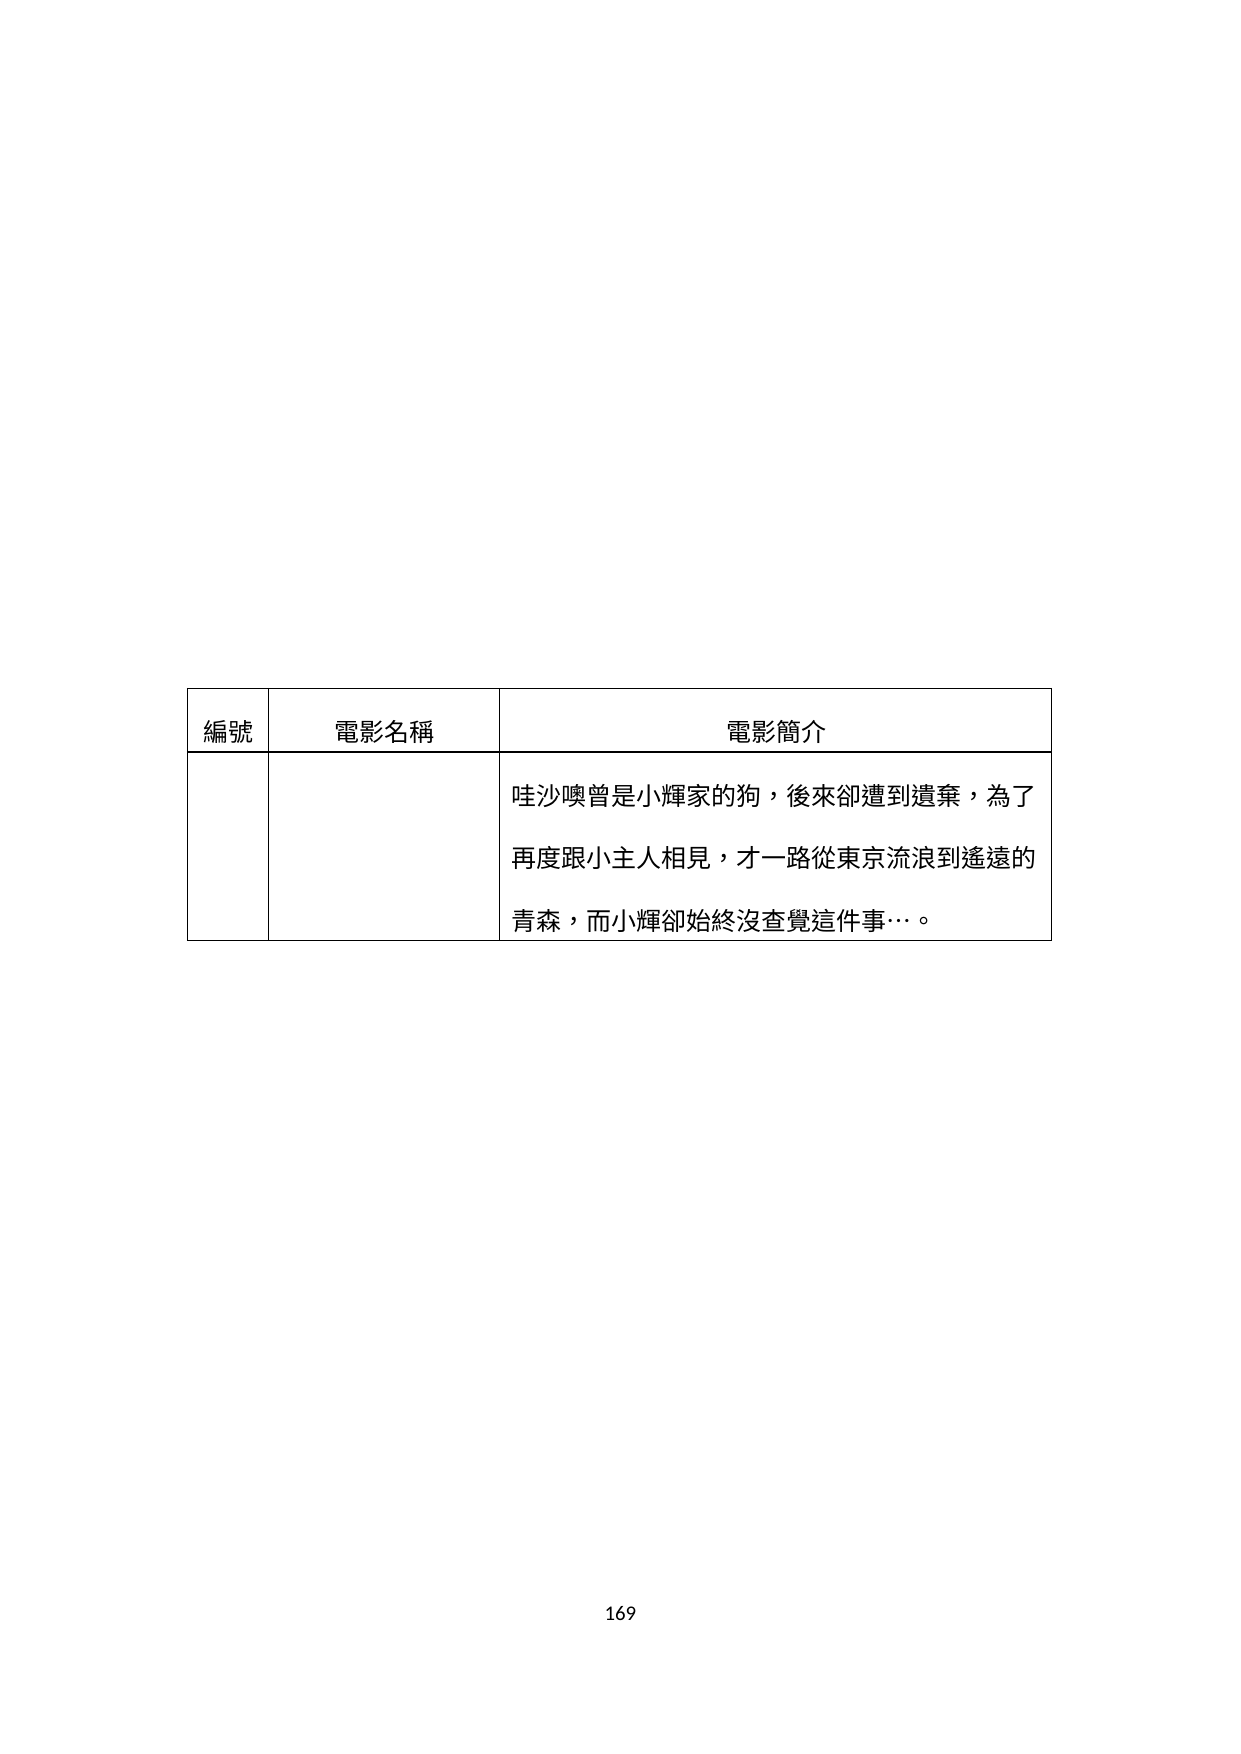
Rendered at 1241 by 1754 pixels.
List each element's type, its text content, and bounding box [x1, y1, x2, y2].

table_cell [269, 753, 499, 940]
table_header 電影名稱 [269, 689, 499, 751]
table_header 電影簡介 [500, 689, 1051, 751]
table_header 編號 [188, 689, 268, 751]
table_cell [188, 753, 268, 940]
table_cell 哇沙噢曾是小輝家的狗，後來卻遭到遺棄，為了再度跟小主人相見，才一路從東京流浪到遙遠的青森，而小輝卻始終沒查覺這件事…。 [500, 753, 1051, 940]
